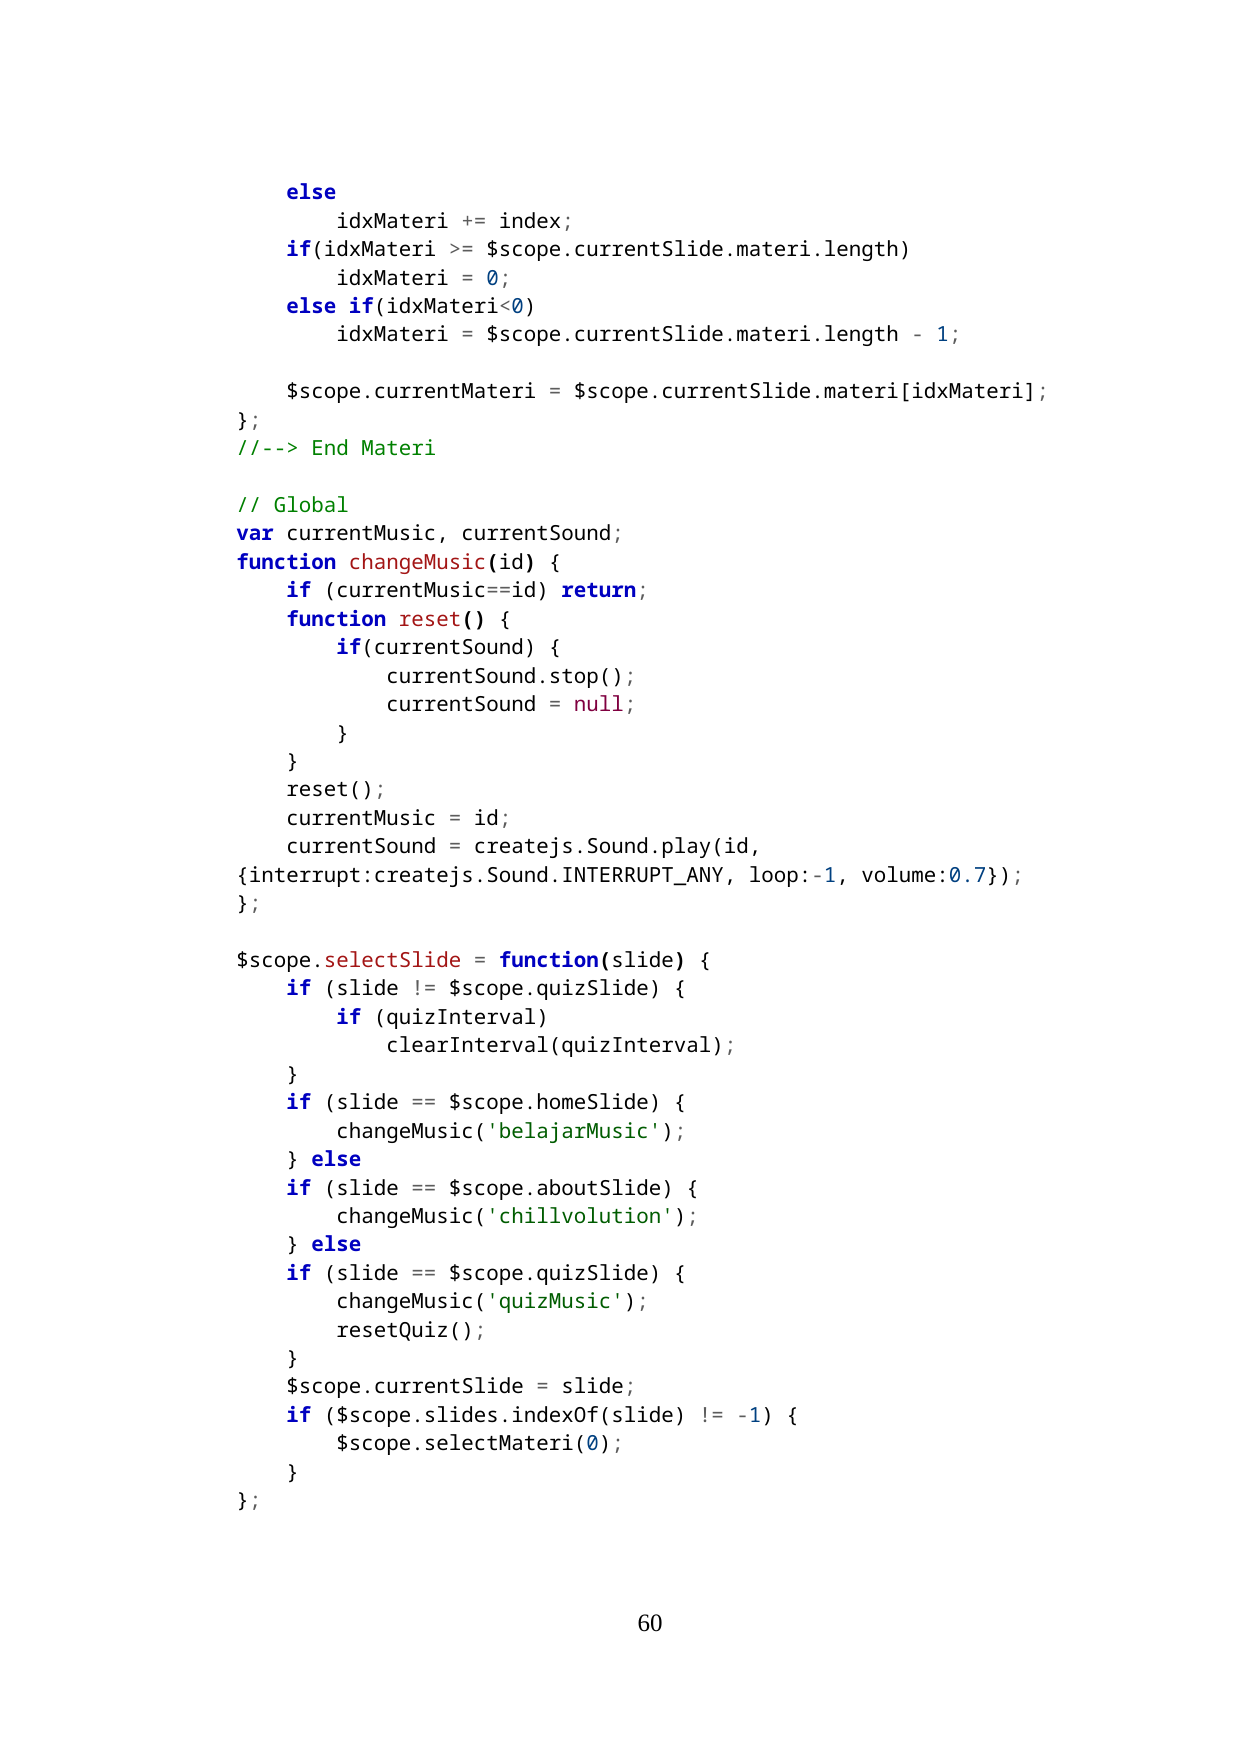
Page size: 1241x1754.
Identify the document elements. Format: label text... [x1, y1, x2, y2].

table_header else idxMateri += index; if(idxMateri >= $scope.currentSlide.materi.length) idxMateri = 0; else if(idxMateri<0) idxMateri = $scope.currentSlide.materi.length - 1; $scope.currentMateri = $scope.currentSlide.materi[idxMateri]; }; //--> End Materi // Global var currentMusic, currentSound; function changeMusic(id) { if (currentMusic==id) return; function reset() { if(currentSound) { currentSound.stop(); currentSound = null; } } reset(); currentMusic = id; currentSound = createjs.Sound.play(id, {interrupt:createjs.Sound.INTERRUPT_ANY, loop:-1, volume:0.7}); }; $scope.selectSlide = function(slide) { if (slide != $scope.quizSlide) { if (quizInterval) clearInterval(quizInterval); } if (slide == $scope.homeSlide) { changeMusic('belajarMusic'); } else if (slide == $scope.aboutSlide) { changeMusic('chillvolution'); } else if (slide == $scope.quizSlide) { changeMusic('quizMusic'); resetQuiz(); } $scope.currentSlide = slide; if ($scope.slides.indexOf(slide) != -1) { $scope.selectMateri(0); } }; [236, 177, 1063, 1542]
